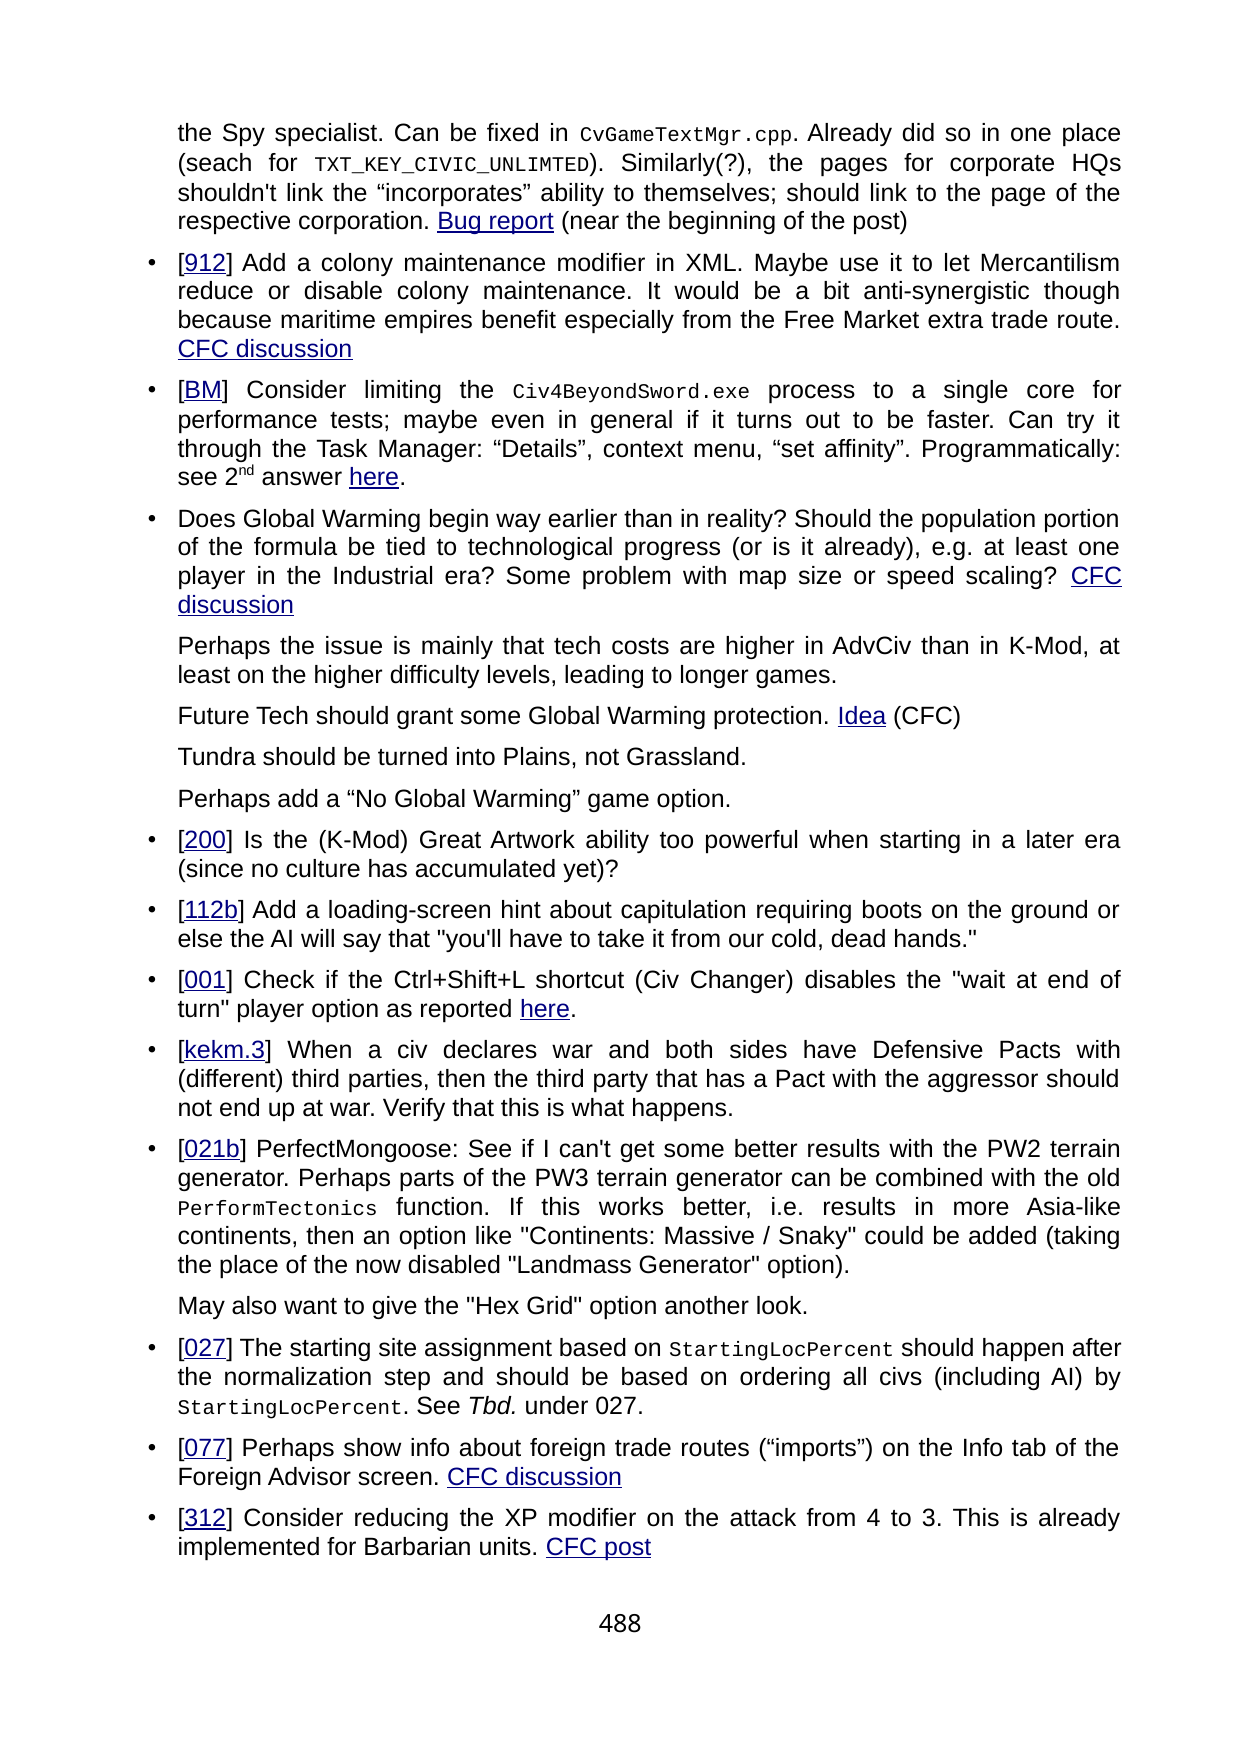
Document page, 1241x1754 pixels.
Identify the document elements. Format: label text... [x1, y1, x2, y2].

list [312] Consider reducing the XP modifier on the attack from 4 to 3. This is already implemented for Barbarian units. CFC post [148, 1503, 1122, 1561]
list [kekm.3] When a civ declares war and both sides have Defensive Pacts with (different) third parties, then the third party that has a Pact with the aggressor should not end up at war. Verify that this is what happens. [148, 1035, 1122, 1122]
list [200] Is the (K-Mod) Great Artwork ability too powerful when starting in a later era (since no culture has accumulated yet)? [148, 825, 1122, 882]
list Perhaps add a “No Global Warming” game option. [148, 784, 1122, 812]
list Perhaps the issue is mainly that tech costs are higher in AdvCiv than in K-Mod, at least on the higher difficulty levels, leading to longer games. [148, 631, 1122, 689]
list Future Tech should grant some Global Warming protection. Idea (CFC) [148, 701, 1122, 730]
list Does Global Warming begin way earlier than in reality? Should the population portion of the formula be tied to technological progress (or is it already), e.g. at least one player in the Industrial era? Some problem with map size or speed scaling? CFC discussion [148, 503, 1122, 619]
list [021b] PerfectMongoose: See if I can't get some better results with the PW2 terrain generator. Perhaps parts of the PW3 terrain generator can be combined with the old PerformTectonics function. If this works better, i.e. results in more Asia-like continents, then an option like "Continents: Massive / Snaky" could be added (taking the place of the now disabled "Landmass Generator" option). [148, 1134, 1122, 1279]
list May also want to give the "Hex Grid" option another look. [148, 1291, 1122, 1320]
list [001] Check if the Ctrl+Shift+L shortcut (Civ Changer) disables the "wait at end of turn" player option as reported here. [148, 965, 1122, 1023]
list the Spy specialist. Can be fixed in CvGameTextMgr.cpp. Already did so in one place (seach for TXT_KEY_CIVIC_UNLIMTED). Similarly(?), the pages for corporate HQs shouldn't link the “incorporates” ability to themselves; should link to the page of the respective corporation. Bug report (near the beginning of the post) [148, 118, 1122, 235]
list [BM] Consider limiting the Civ4BeyondSword.exe process to a single core for performance tests; maybe even in general if it turns out to be faster. Can try it through the Task Manager: “Details”, context menu, “set affinity”. Programmatically: see 2nd answer here. [148, 375, 1122, 491]
list Tundra should be turned into Plains, not Grassland. [148, 742, 1122, 771]
list [112b] Add a loading-screen hint about capitulation requiring boots on the ground or else the AI will say that "you'll have to take it from our cold, dead hands." [148, 895, 1122, 953]
list [912] Add a colony maintenance modifier in XML. Maybe use it to let Mercantilism reduce or disable colony maintenance. It would be a bit anti-synergistic though because maritime empires benefit especially from the Free Market extra trade route. CFC discussion [148, 247, 1122, 363]
list [027] The starting site assignment based on StartingLocPercent should happen after the normalization step and should be based on ordering all civs (including AI) by StartingLocPercent. See Tbd. under 027. [148, 1333, 1122, 1421]
list [077] Perhaps show info about foreign trade routes (“imports”) on the Info tab of the Foreign Advisor screen. CFC discussion [148, 1433, 1122, 1491]
